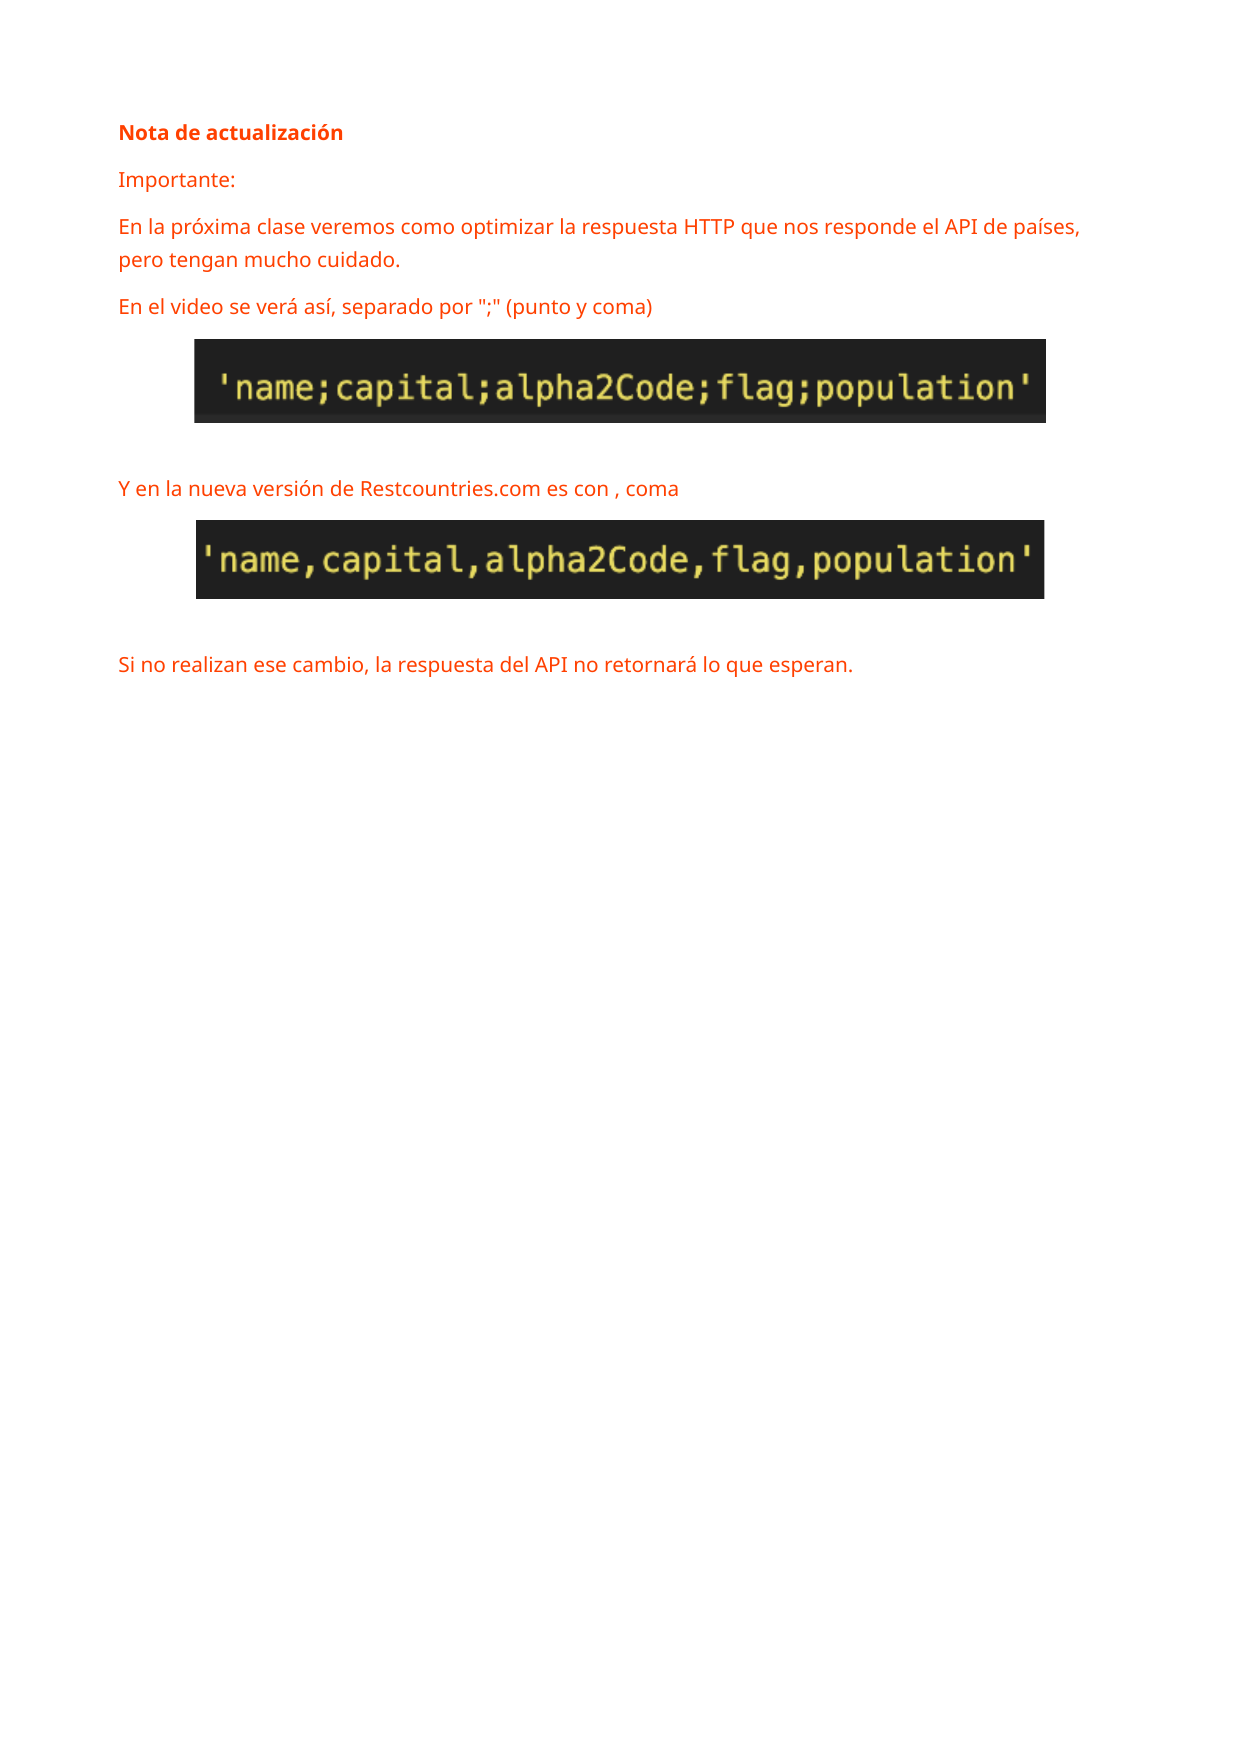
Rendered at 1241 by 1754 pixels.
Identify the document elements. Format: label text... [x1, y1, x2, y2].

text Y en la nueva versión de Restcountries.com es con , coma [118, 474, 1122, 502]
text Importante: [118, 165, 1122, 194]
text Nota de actualización [118, 118, 1122, 147]
text En el video se verá así, separado por ";" (punto y coma) [118, 292, 1122, 321]
text En la próxima clase veremos como optimizar la respuesta HTTP que nos responde el API de países, pero tengan mucho cuidado. [118, 212, 1122, 273]
picture [194, 339, 1046, 423]
text Si no realizan ese cambio, la respuesta del API no retornará lo que esperan. [118, 650, 1122, 679]
picture [196, 520, 1045, 599]
